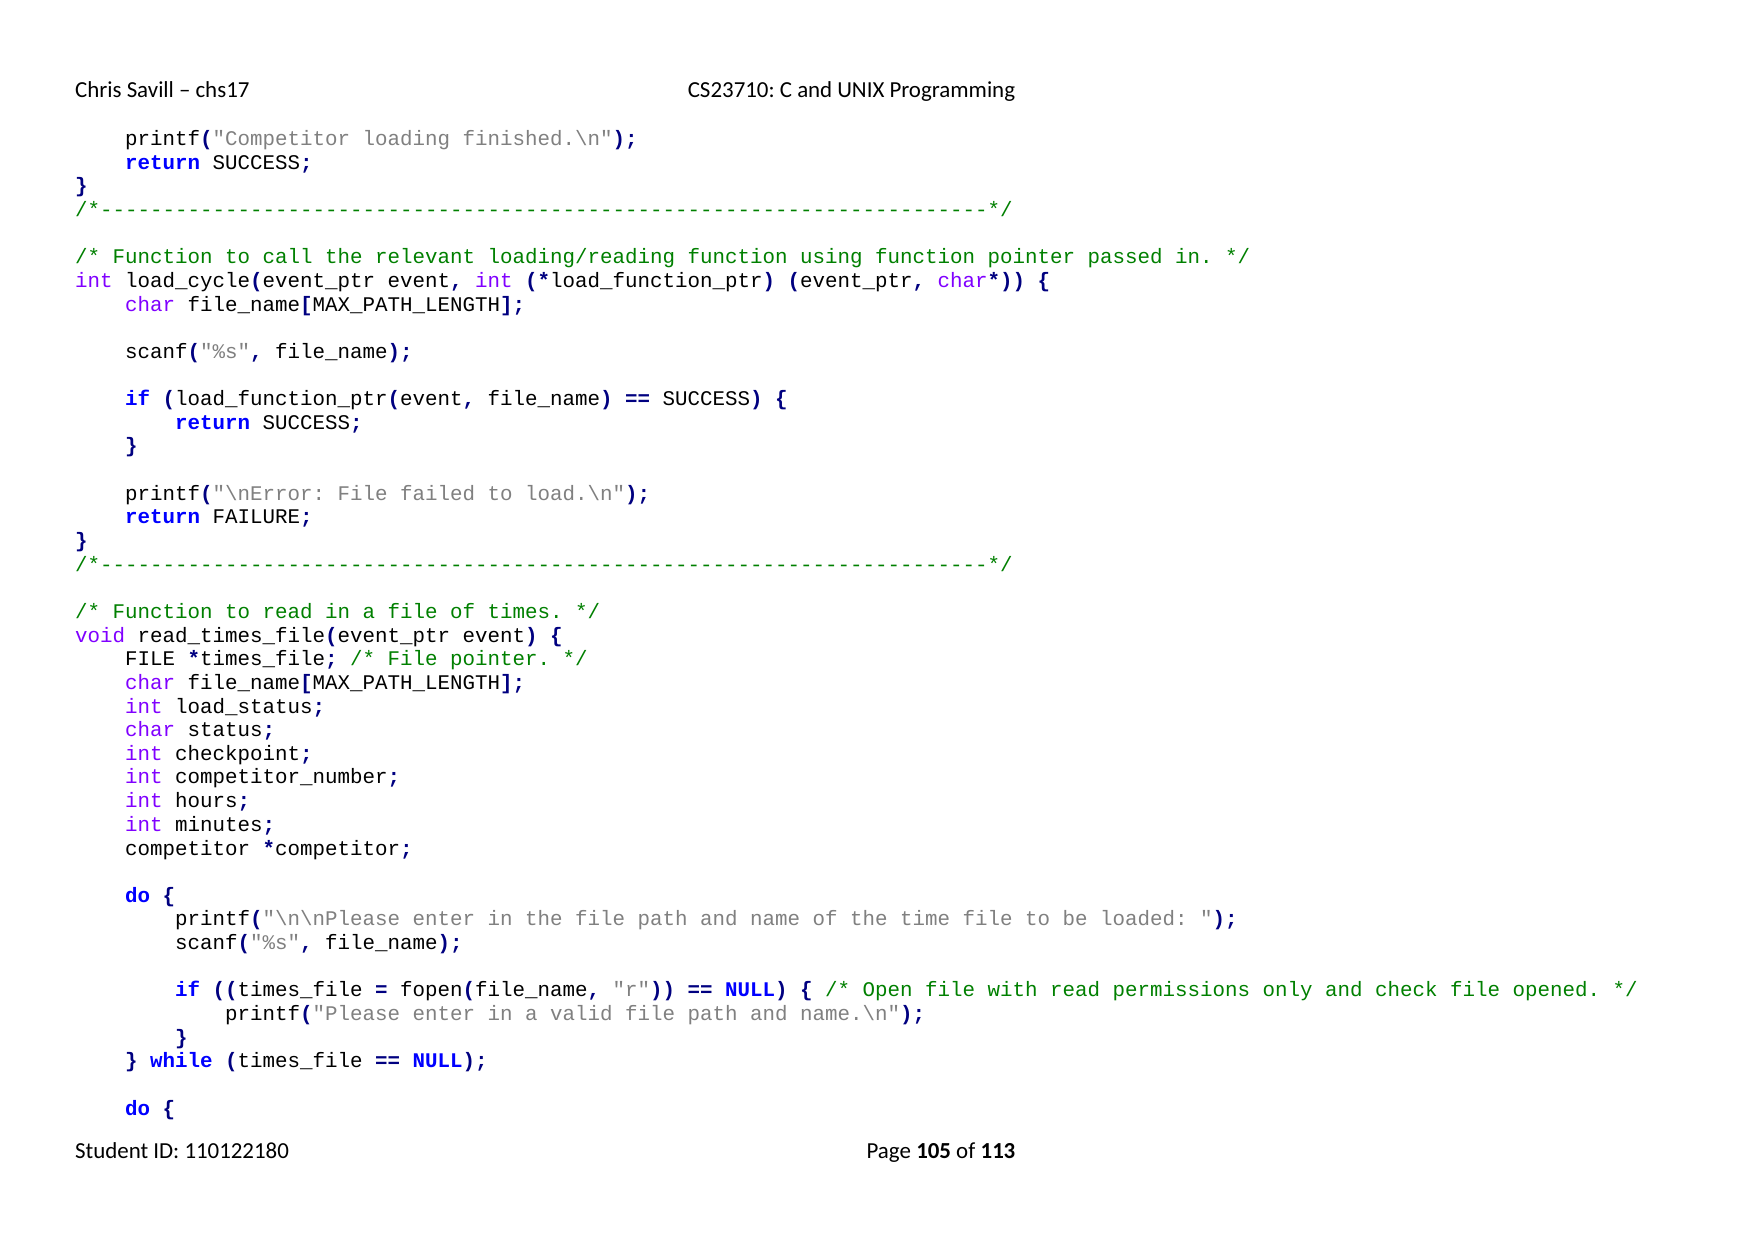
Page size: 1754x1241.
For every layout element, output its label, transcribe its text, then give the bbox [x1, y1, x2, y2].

text } [75, 1027, 1679, 1050]
text int checkpoint; [75, 743, 1679, 767]
text /*-----------------------------------------------------------------------*/ [75, 199, 1679, 223]
text scanf("%s", file_name); [75, 932, 1679, 956]
text } [75, 436, 1679, 459]
text printf("Please enter in a valid file path and name.\n"); [75, 1003, 1679, 1027]
text if ((times_file = fopen(file_name, "r")) == NULL) { /* Open file with read permissions only and check file opened. */ [75, 979, 1679, 1003]
text int load_cycle(event_ptr event, int (*load_function_ptr) (event_ptr, char*)) { [75, 270, 1679, 294]
text void read_times_file(event_ptr event) { [75, 625, 1679, 648]
text char file_name[MAX_PATH_LENGTH]; [75, 294, 1679, 317]
text } [75, 175, 1679, 199]
text competitor *competitor; [75, 837, 1679, 861]
text printf("\nError: File failed to load.\n"); [75, 483, 1679, 506]
text return SUCCESS; [75, 152, 1679, 175]
text int load_status; [75, 696, 1679, 719]
text FILE *times_file; /* File pointer. */ [75, 648, 1679, 672]
text return FAILURE; [75, 506, 1679, 530]
text } while (times_file == NULL); [75, 1050, 1679, 1074]
text scanf("%s", file_name); [75, 341, 1679, 364]
text char file_name[MAX_PATH_LENGTH]; [75, 672, 1679, 696]
text /* Function to read in a file of times. */ [75, 601, 1679, 625]
text do { [75, 885, 1679, 908]
text do { [75, 1098, 1679, 1121]
text int minutes; [75, 814, 1679, 837]
text /*-----------------------------------------------------------------------*/ [75, 554, 1679, 577]
text } [75, 530, 1679, 554]
text printf("Competitor loading finished.\n"); [75, 128, 1679, 152]
text int competitor_number; [75, 767, 1679, 790]
text /* Function to call the relevant loading/reading function using function pointer passed in. */ [75, 246, 1679, 270]
text char status; [75, 719, 1679, 743]
text int hours; [75, 790, 1679, 814]
text return SUCCESS; [75, 412, 1679, 436]
text printf("\n\nPlease enter in the file path and name of the time file to be loaded: "); [75, 908, 1679, 932]
text if (load_function_ptr(event, file_name) == SUCCESS) { [75, 388, 1679, 412]
